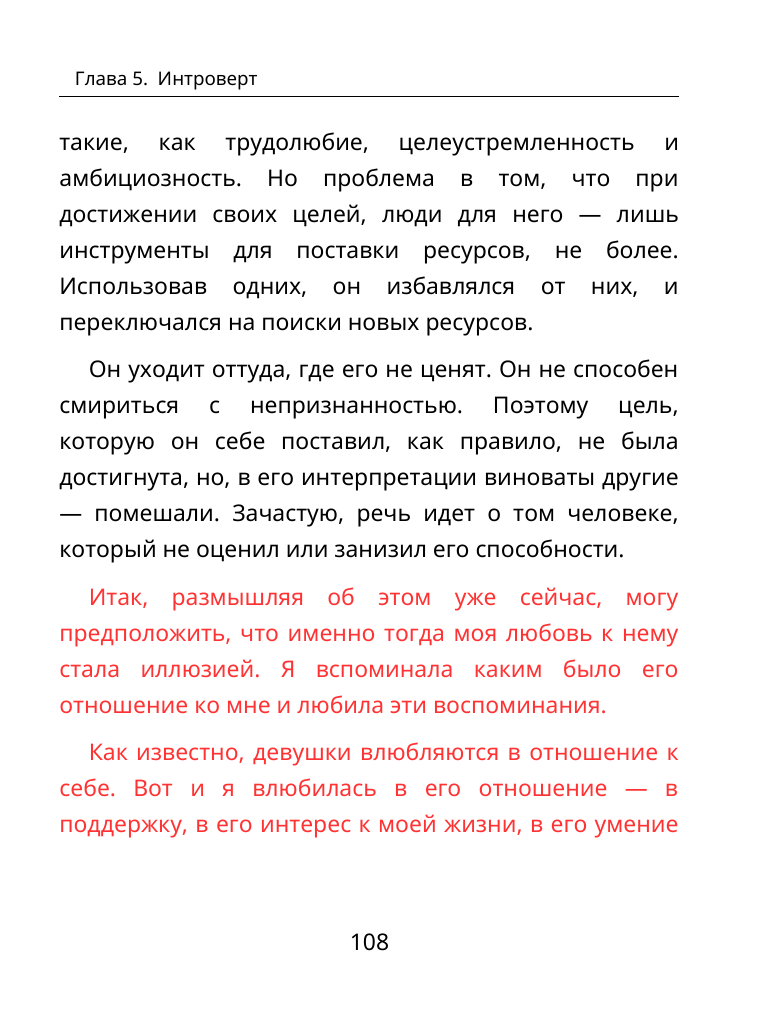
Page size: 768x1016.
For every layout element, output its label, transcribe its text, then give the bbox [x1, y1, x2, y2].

text такие, как трудолюбие, целеустремленность и амбициозность. Но проблема в том, что при достижении своих целей, люди для него — лишь инструменты для поставки ресурсов, не более. Использовав одних, он избавлялся от них, и переключался на поиски новых ресурсов. [59, 126, 679, 337]
text Итак, размышляя об этом уже сейчас, могу предположить, что именно тогда моя любовь к нему стала иллюзией. Я вспоминала каким было его отношение ко мне и любила эти воспоминания. [59, 581, 679, 720]
text Как известно, девушки влюбляются в отношение к себе. Вот и я влюбилась в его отношение — в поддержку, в его интерес к моей жизни, в его умение [59, 736, 679, 839]
text Он уходит оттуда, где его не ценят. Он не способен смириться с непризнанностью. Поэтому цель, которую он себе поставил, как правило, не была достигнута, но, в его интерпретации виноваты другие — помешали. Зачастую, речь идет о том человеке, который не оценил или занизил его способности. [59, 353, 679, 564]
